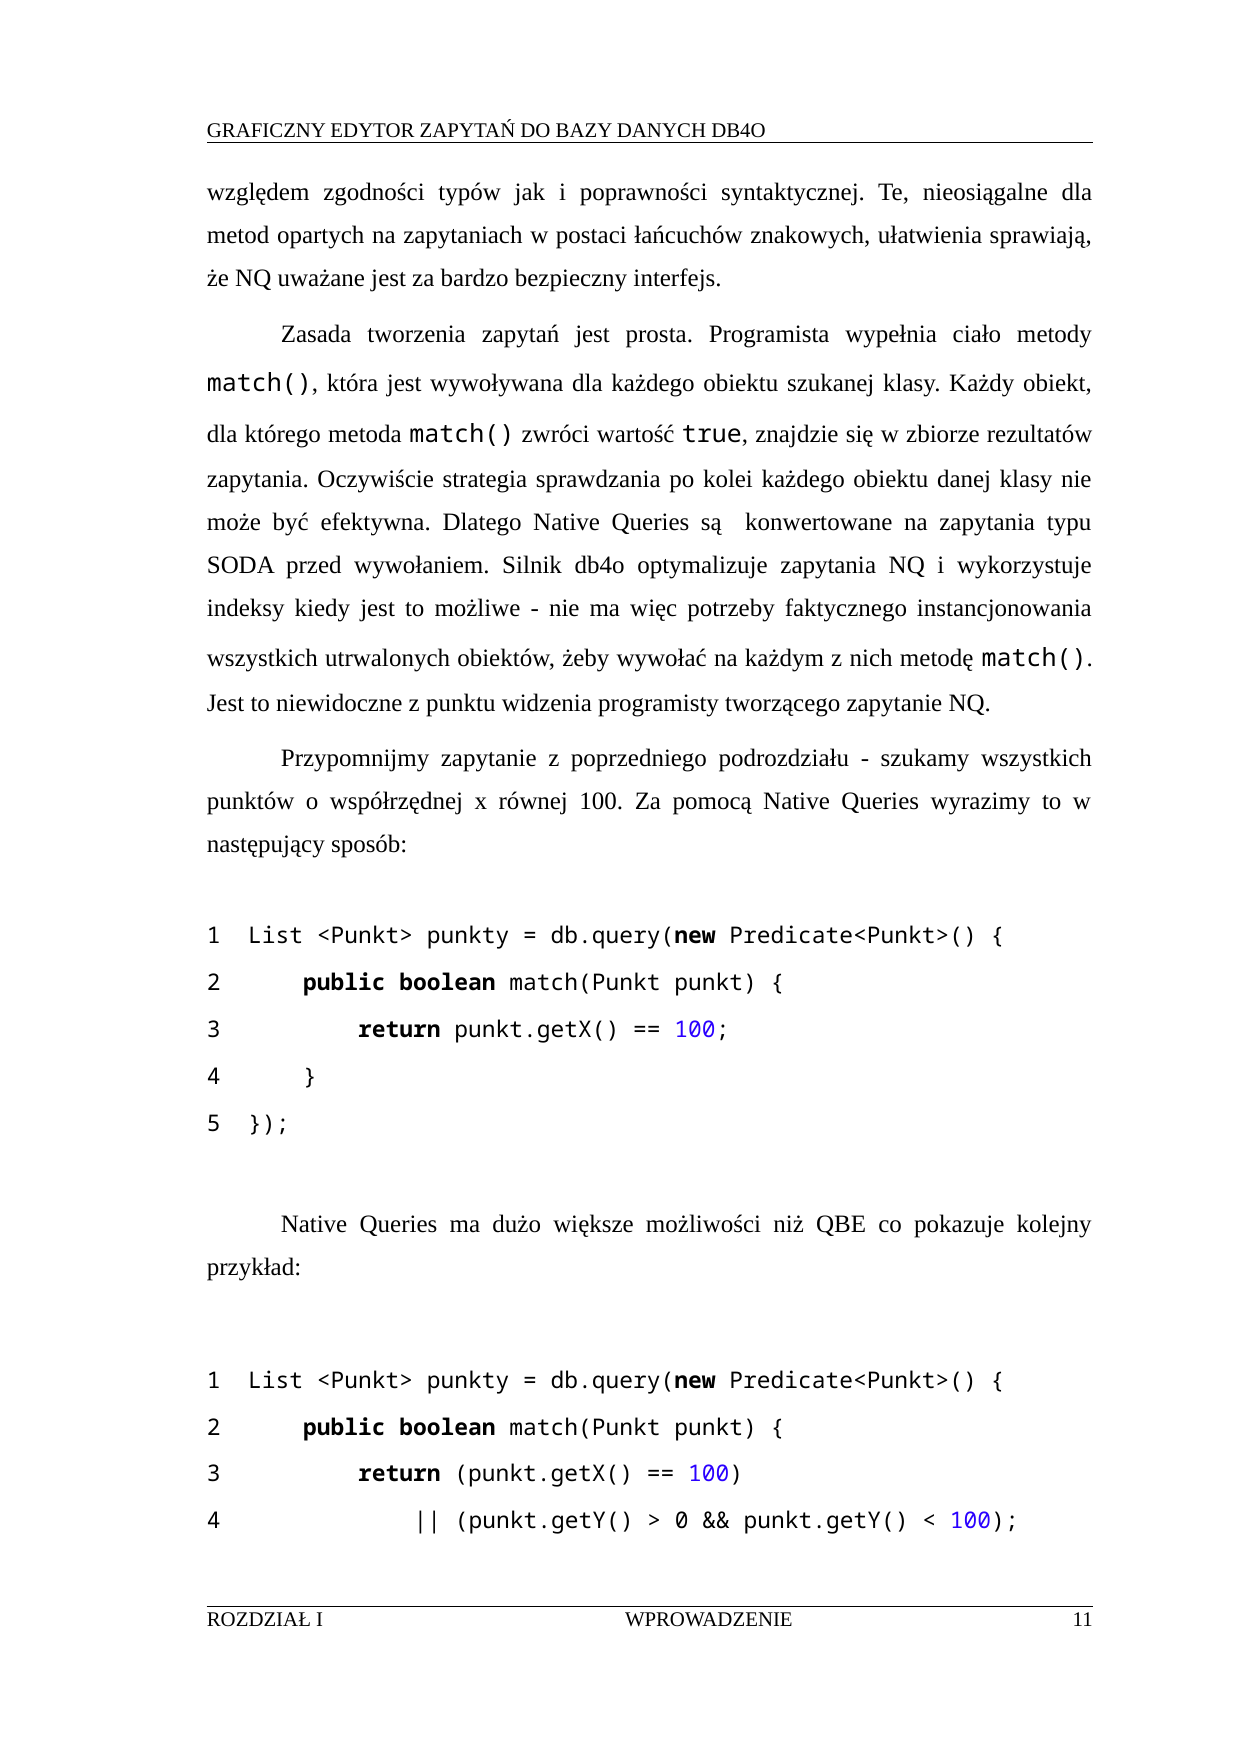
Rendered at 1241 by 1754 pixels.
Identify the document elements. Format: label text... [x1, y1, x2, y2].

text 1 List <Punkt> punkty = db.query(new Predicate<Punkt>() { [207, 1364, 1093, 1395]
text 3 return punkt.getX() == 100; [207, 1013, 1093, 1044]
text 4 || (punkt.getY() > 0 && punkt.getY() < 100); [207, 1504, 1093, 1536]
text 2 public boolean match(Punkt punkt) { 3 return (punkt.getX() == 100) [207, 1411, 1093, 1489]
text względem zgodności typów jak i poprawności syntaktycznej. Te, nieosiągalne dla metod opartych na zapytaniach w postaci łańcuchów znakowych, ułatwienia sprawiają, że NQ uważane jest za bardzo bezpieczny interfejs. [207, 177, 1093, 292]
text 5 }); [207, 1107, 1093, 1138]
text 4 } [207, 1060, 1093, 1091]
text Native Queries ma dużo większe możliwości niż QBE co pokazuje kolejny przykład: [207, 1209, 1093, 1281]
text 2 public boolean match(Punkt punkt) { [207, 966, 1093, 997]
text 1 List <Punkt> punkty = db.query(new Predicate<Punkt>() { [207, 919, 1093, 951]
text Przypomnijmy zapytanie z poprzedniego podrozdziału - szukamy wszystkich punktów o współrzędnej x równej 100. Za pomocą Native Queries wyrazimy to w następujący sposób: [207, 743, 1093, 858]
text Zasada tworzenia zapytań jest prosta. Programista wypełnia ciało metody match(), która jest wywoływana dla każdego obiektu szukanej klasy. Każdy obiekt, dla którego metoda match() zwróci wartość true, znajdzie się w zbiorze rezultatów zapytania. Oczywiście strategia sprawdzania po kolei każdego obiektu danej klasy nie może być efektywna. Dlatego Native Queries są konwertowane na zapytania typu SODA przed wywołaniem. Silnik db4o optymalizuje zapytania NQ i wykorzystuje indeksy kiedy jest to możliwe - nie ma więc potrzeby faktycznego instancjonowania wszystkich utrwalonych obiektów, żeby wywołać na każdym z nich metodę match(). Jest to niewidoczne z punktu widzenia programisty tworzącego zapytanie NQ. [207, 319, 1093, 716]
